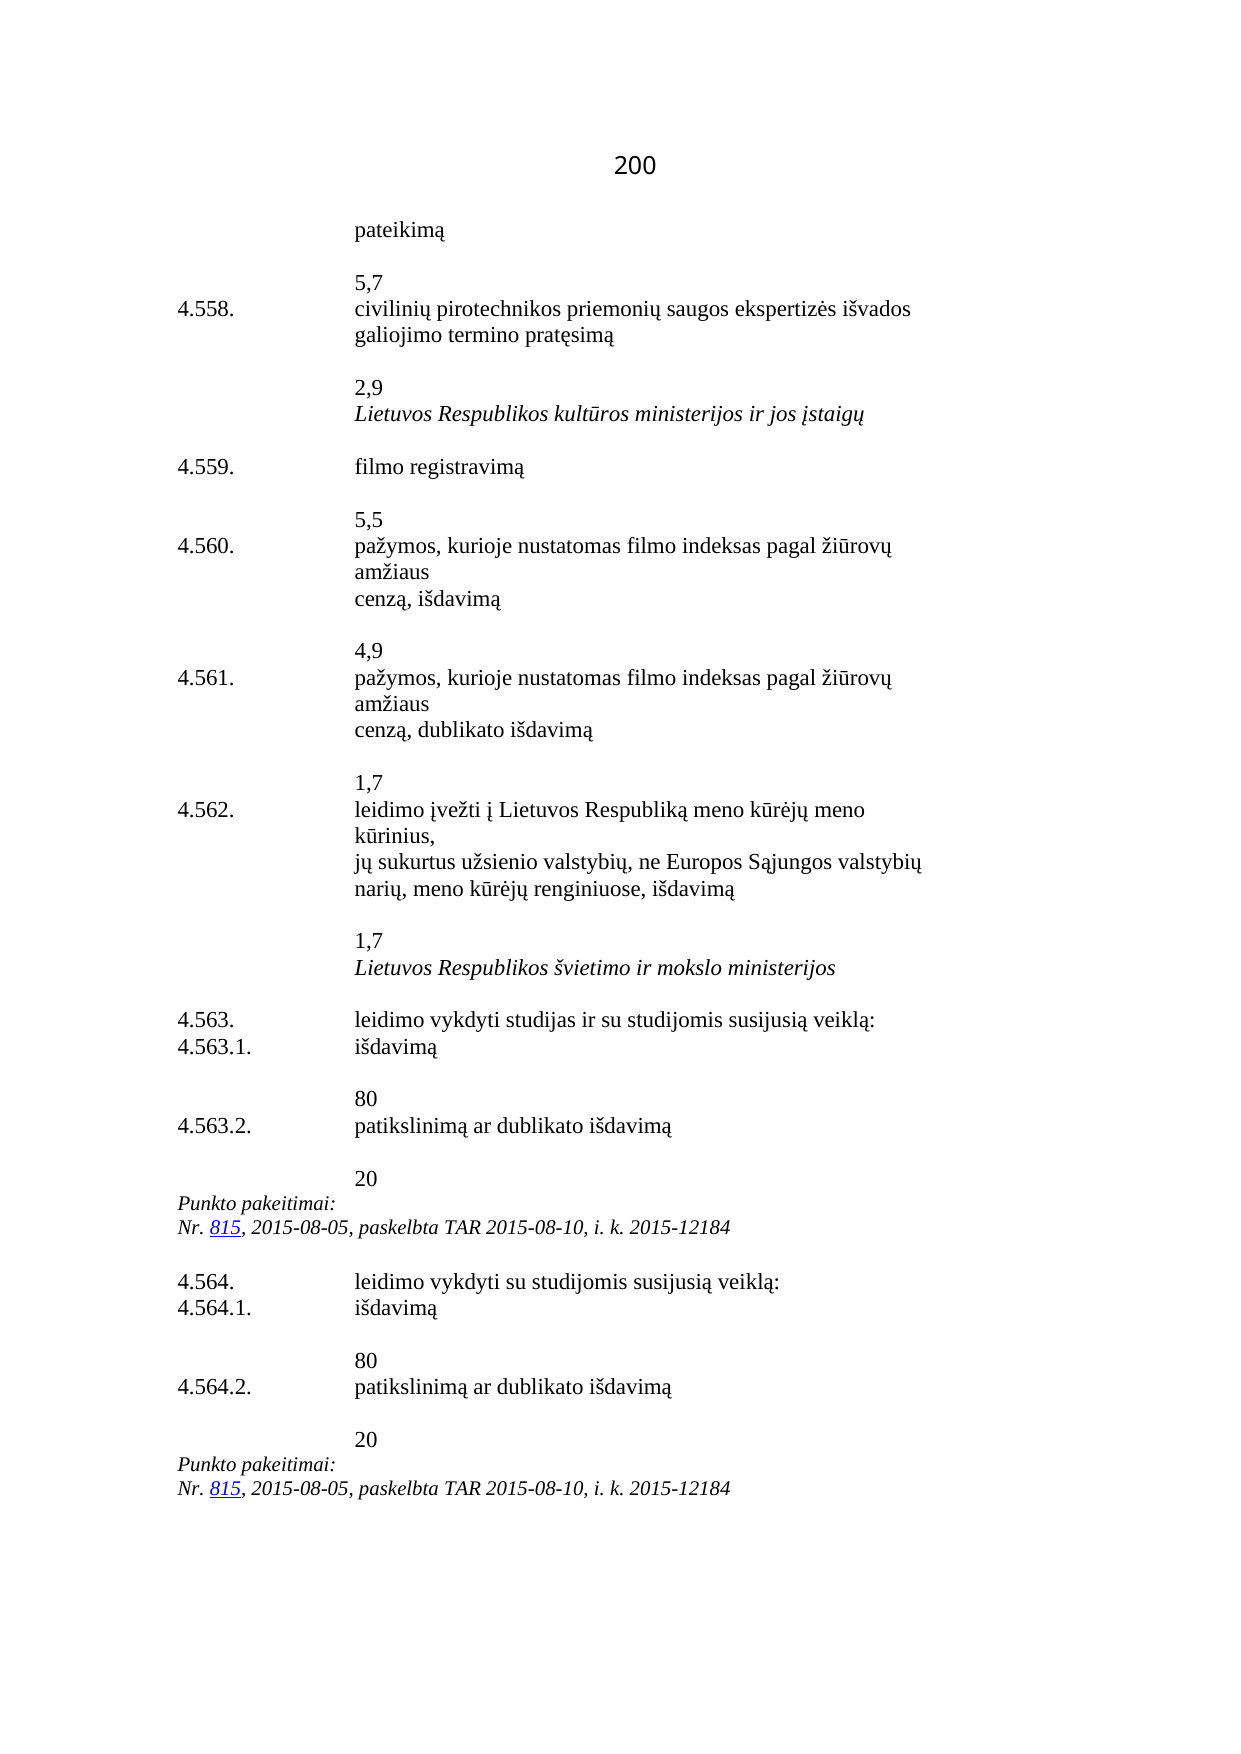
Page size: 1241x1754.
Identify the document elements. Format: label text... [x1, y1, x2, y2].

text 4.564.2. patikslinimą ar dublikato išdavimą 20 [177, 1373, 945, 1452]
text 4.564. leidimo vykdyti su studijomis susijusią veiklą: [177, 1268, 945, 1294]
text 4.559. filmo registravimą 5,5 [177, 453, 945, 532]
text 4.562. leidimo įvežti į Lietuvos Respubliką meno kūrėjų meno kūrinius, [177, 796, 945, 848]
text Punkto pakeitimai: [177, 1452, 1093, 1476]
text 4.561. pažymos, kurioje nustatomas filmo indeksas pagal žiūrovų amžiaus [177, 664, 945, 717]
text cenzą, dublikato išdavimą 1,7 [354, 717, 945, 796]
text 4.563. leidimo vykdyti studijas ir su studijomis susijusią veiklą: [177, 1006, 945, 1033]
text Nr. 815, 2015-08-05, paskelbta TAR 2015-08-10, i. k. 2015-12184 [177, 1215, 1093, 1239]
text 4.563.2. patikslinimą ar dublikato išdavimą 20 [177, 1112, 945, 1191]
text 4.563.1. išdavimą 80 [177, 1033, 945, 1112]
text Lietuvos Respublikos kultūros ministerijos ir jos įstaigų [354, 400, 945, 453]
text pateikimą 5,7 [354, 216, 945, 295]
text galiojimo termino pratęsimą 2,9 [354, 321, 945, 400]
text narių, meno kūrėjų renginiuose, išdavimą 1,7 [354, 875, 945, 954]
text Lietuvos Respublikos švietimo ir mokslo ministerijos [354, 954, 945, 1006]
text 4.564.1. išdavimą 80 [177, 1294, 945, 1373]
text jų sukurtus užsienio valstybių, ne Europos Sąjungos valstybių [354, 848, 945, 875]
text Punkto pakeitimai: [177, 1191, 1093, 1215]
text 4.558. civilinių pirotechnikos priemonių saugos ekspertizės išvados [177, 295, 945, 321]
text cenzą, išdavimą 4,9 [354, 585, 945, 664]
text Nr. 815, 2015-08-05, paskelbta TAR 2015-08-10, i. k. 2015-12184 [177, 1476, 1093, 1500]
text 4.560. pažymos, kurioje nustatomas filmo indeksas pagal žiūrovų amžiaus [177, 532, 945, 585]
